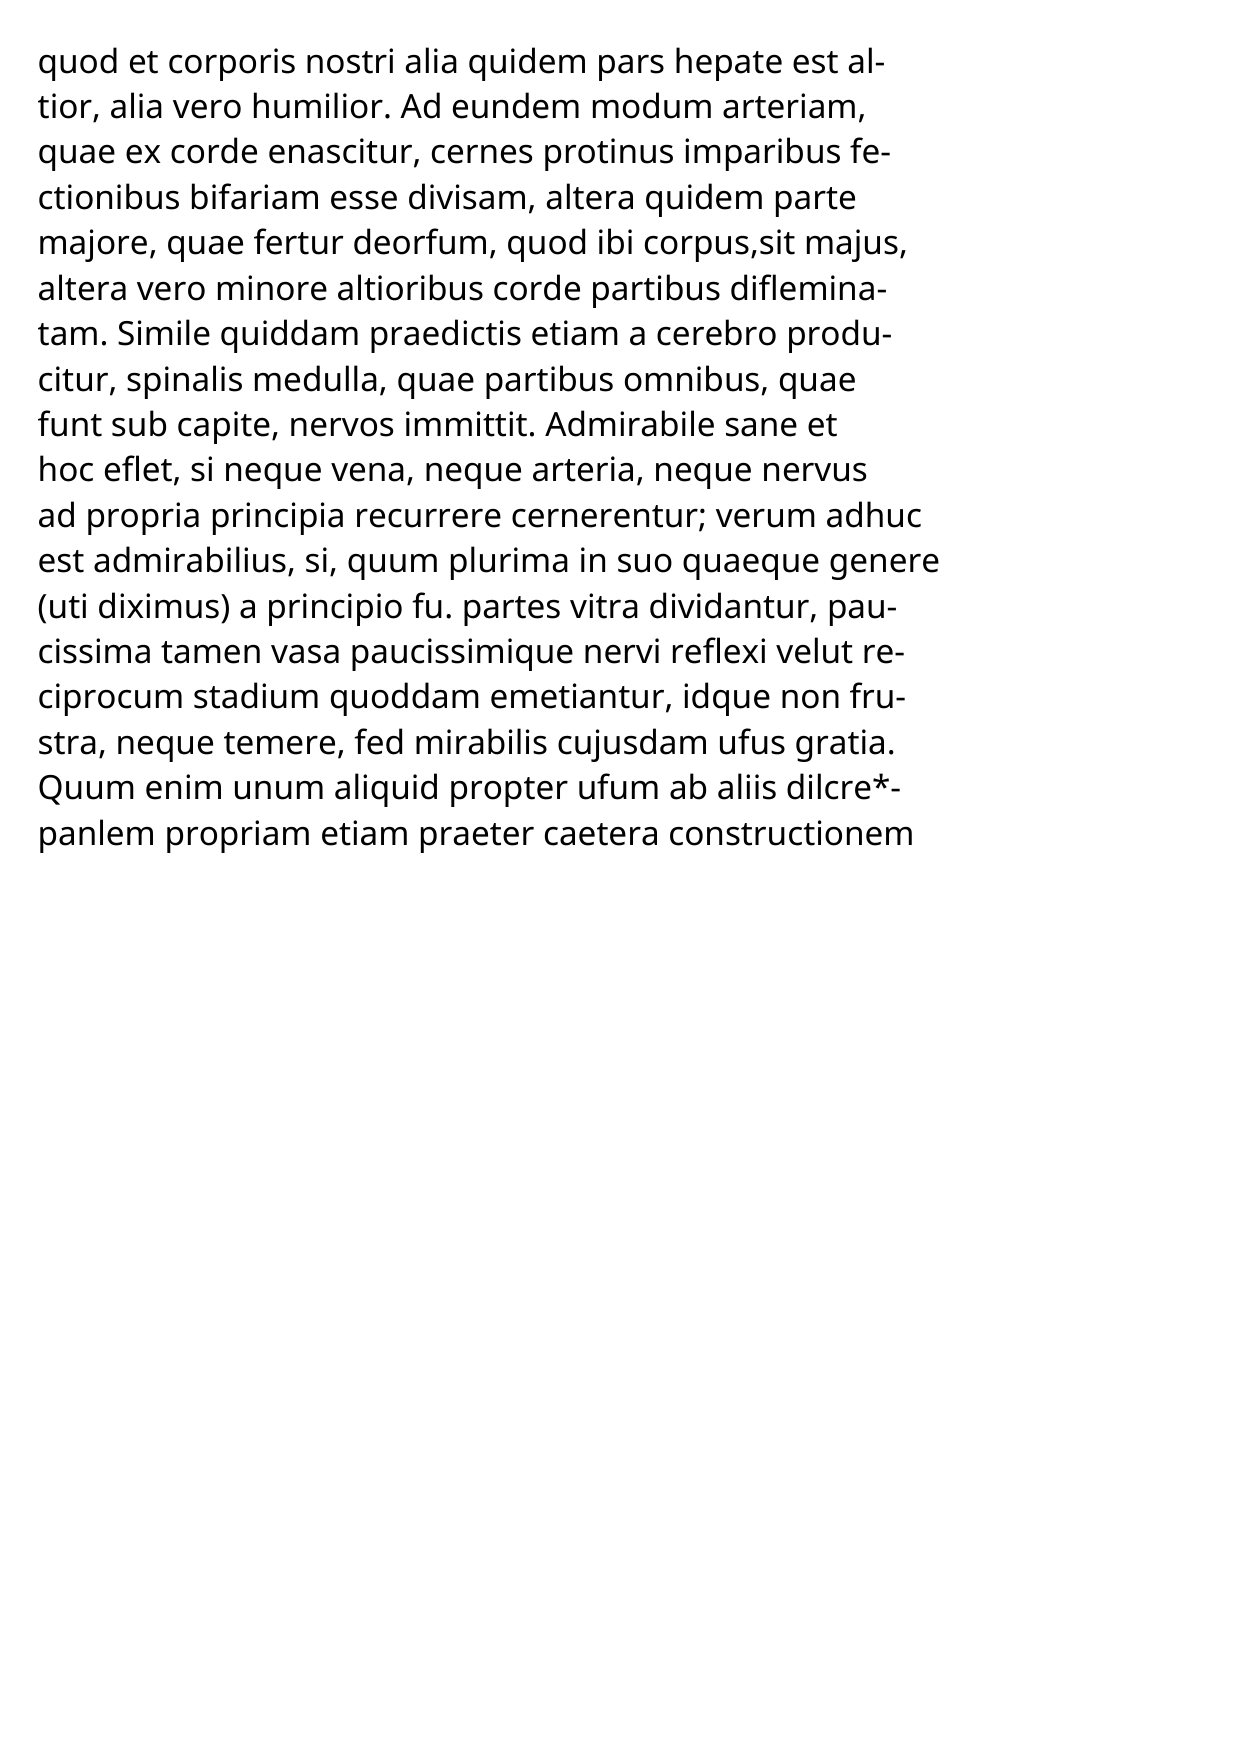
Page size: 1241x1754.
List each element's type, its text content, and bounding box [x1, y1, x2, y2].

text quod et corporis nostri alia quidem pars hepate est al- tior, alia vero humilior. Ad eundem modum arteriam, quae ex corde enascitur, cernes protinus imparibus fe- ctionibus bifariam esse divisam, altera quidem parte majore, quae fertur deorfum, quod ibi corpus,sit majus, altera vero minore altioribus corde partibus diflemina- tam. Simile quiddam praedictis etiam a cerebro produ- citur, spinalis medulla, quae partibus omnibus, quae funt sub capite, nervos immittit. Admirabile sane et hoc eflet, si neque vena, neque arteria, neque nervus ad propria principia recurrere cernerentur; verum adhuc est admirabilius, si, quum plurima in suo quaeque genere (uti diximus) a principio fu. partes vitra dividantur, pau- cissima tamen vasa paucissimique nervi reflexi velut re- ciprocum stadium quoddam emetiantur, idque non fru- stra, neque temere, fed mirabilis cujusdam ufus gratia. Quum enim unum aliquid propter ufum ab aliis dilcre*- panlem propriam etiam praeter caetera constructionem [37, 37, 1203, 855]
